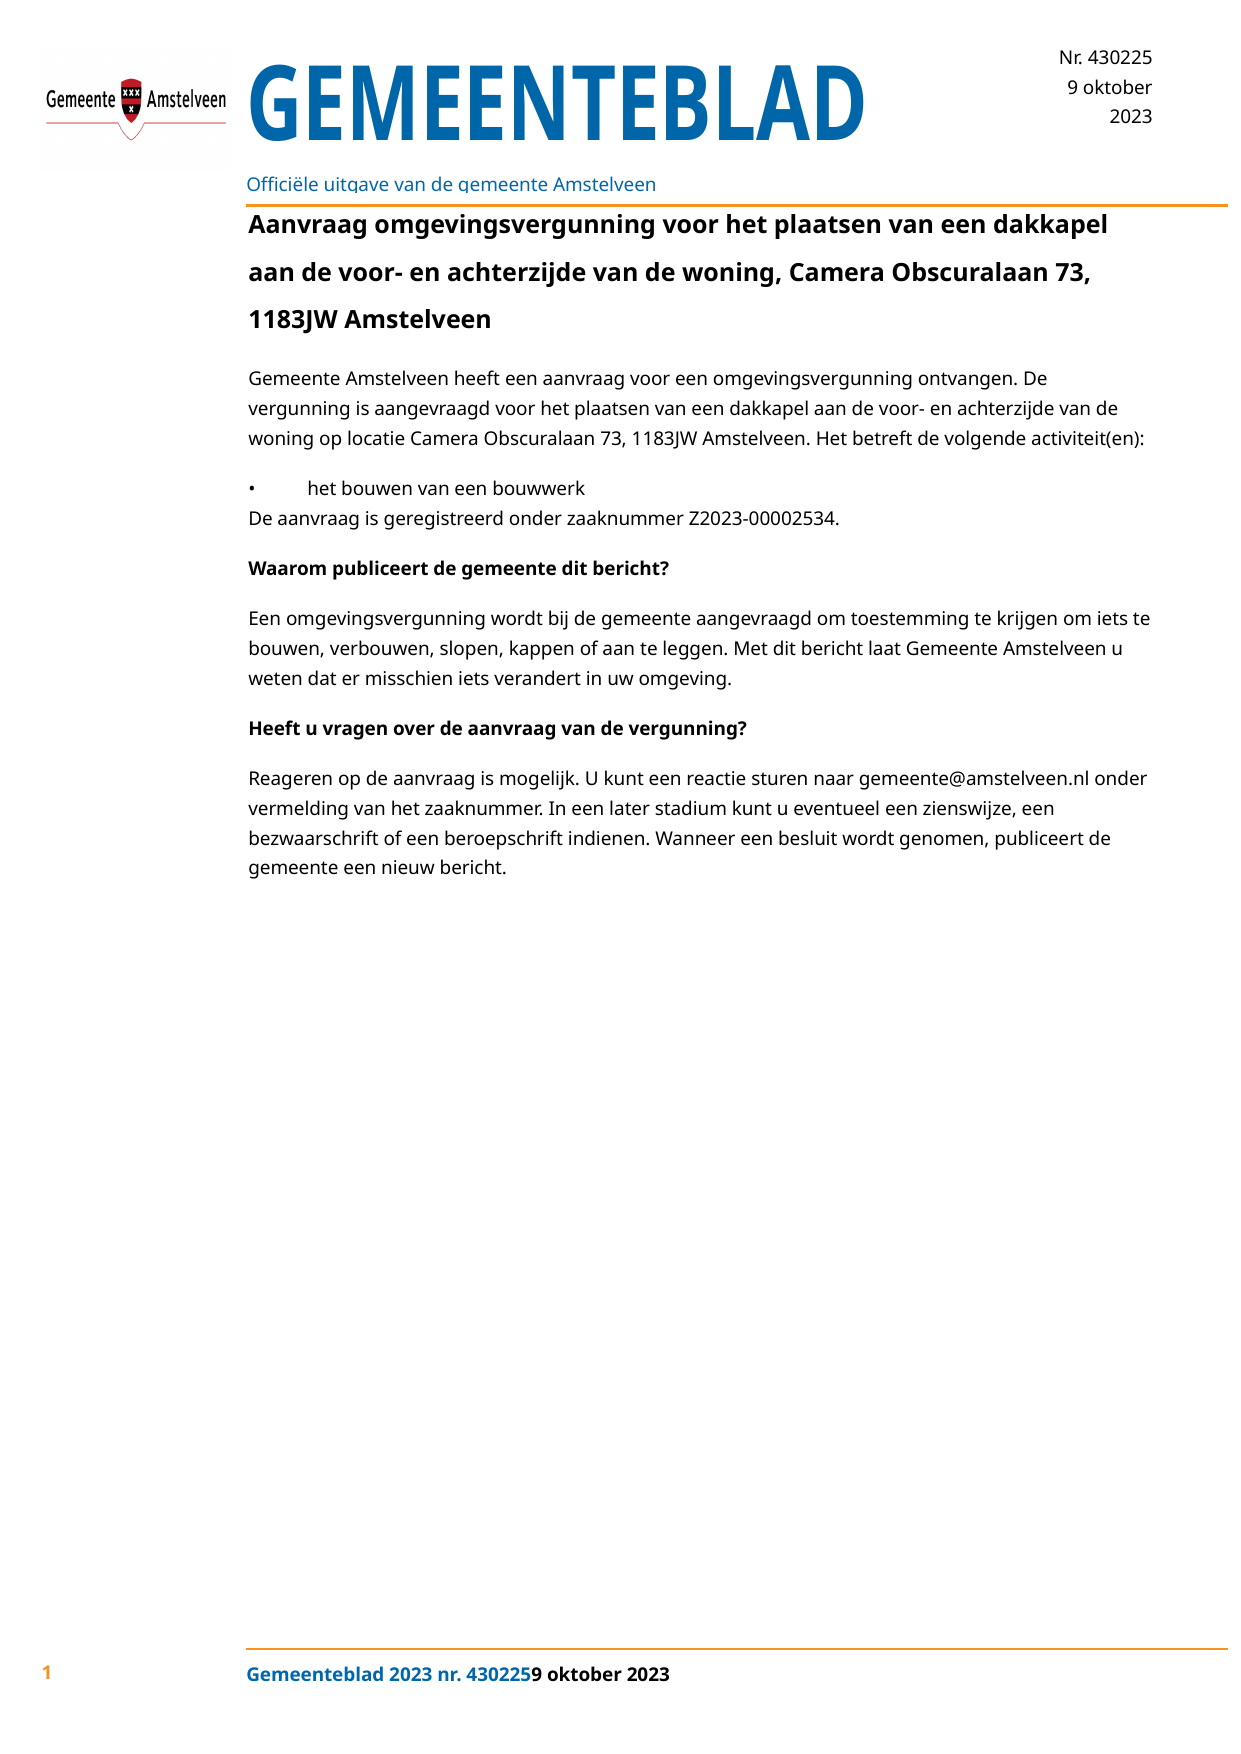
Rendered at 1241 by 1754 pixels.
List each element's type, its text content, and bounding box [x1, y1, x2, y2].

list het bouwen van een bouwwerk [248, 475, 1152, 501]
text Waarom publiceert de gemeente dit bericht? [248, 555, 1152, 581]
text Heeft u vragen over de aanvraag van de vergunning? [248, 715, 1152, 741]
text Een omgevingsvergunning wordt bij de gemeente aangevraagd om toestemming te krijgen om iets te bouwen, verbouwen, slopen, kappen of aan te leggen. Met dit bericht laat Gemeente Amstelveen u weten dat er misschien iets verandert in uw omgeving. [248, 606, 1152, 690]
text Gemeente Amstelveen heeft een aanvraag voor een omgevingsvergunning ontvangen. De vergunning is aangevraagd voor het plaatsen van een dakkapel aan de voor- en achterzijde van de woning op locatie Camera Obscuralaan 73, 1183JW Amstelveen. Het betreft de volgende activiteit(en): [248, 366, 1152, 450]
text Aanvraag omgevingsvergunning voor het plaatsen van een dakkapel aan de voor- en achterzijde van de woning, Camera Obscuralaan 73, 1183JW Amstelveen [248, 207, 1152, 336]
picture [41, 47, 231, 172]
text Reageren op de aanvraag is mogelijk. U kunt een reactie sturen naar gemeente@amstelveen.nl onder vermelding van het zaaknummer. In een later stadium kunt u eventueel een zienswijze, een bezwaarschrift of een beroepschrift indienen. Wanneer een besluit wordt genomen, publiceert de gemeente een nieuw bericht. [248, 766, 1152, 880]
text De aanvraag is geregistreerd onder zaaknummer Z2023-00002534. [248, 505, 1152, 530]
